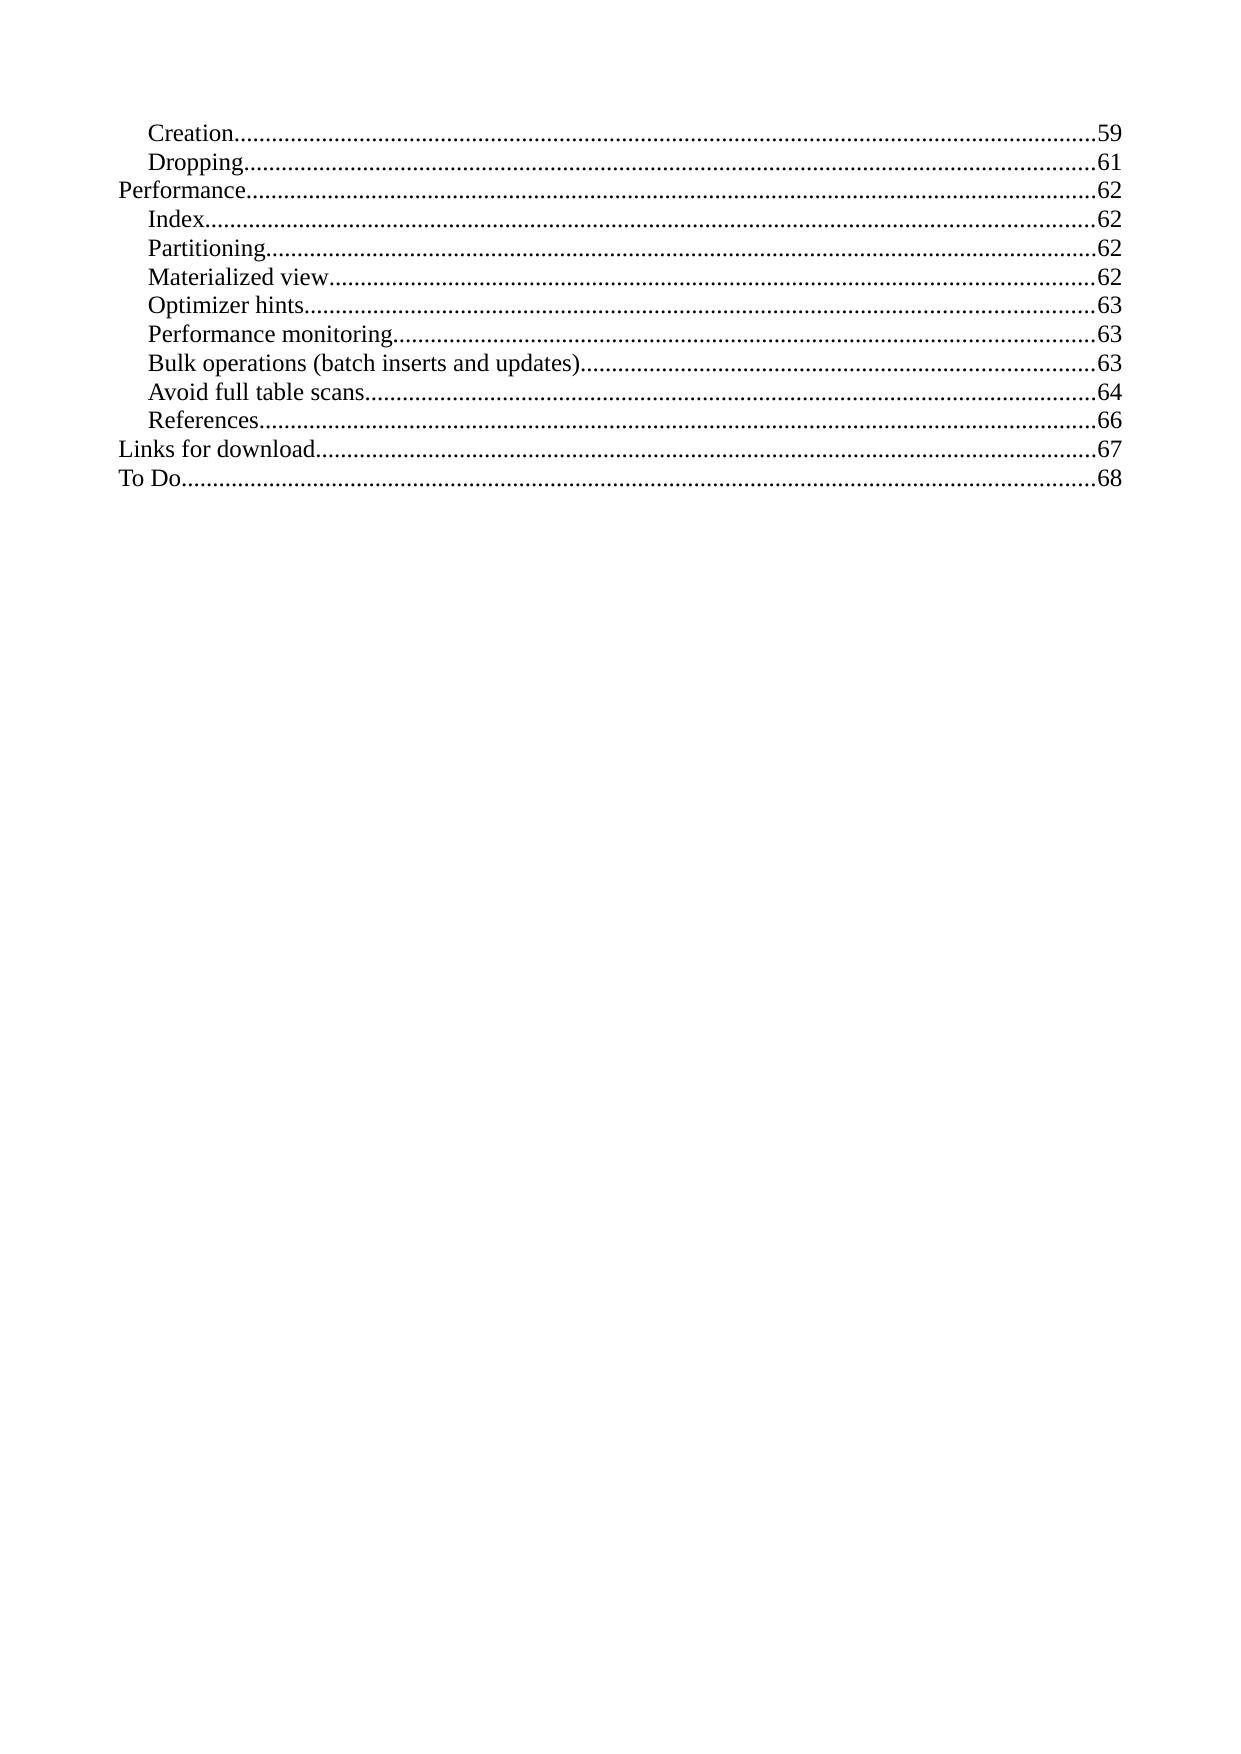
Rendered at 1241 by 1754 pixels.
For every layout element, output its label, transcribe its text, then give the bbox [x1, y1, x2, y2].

text Performance monitoring 63 [148, 319, 1122, 348]
text Links for download 67 [118, 434, 1122, 463]
text Creation 59 [148, 118, 1122, 147]
text Bulk operations (batch inserts and updates) 63 [148, 348, 1122, 377]
text Materialized view 62 [148, 262, 1122, 291]
text Avoid full table scans. 64 [148, 377, 1122, 406]
text Partitioning 62 [148, 233, 1122, 262]
text Index 62 [148, 204, 1122, 233]
text Dropping 61 [148, 147, 1122, 176]
text Performance 62 [118, 176, 1122, 204]
text Optimizer hints 63 [148, 291, 1122, 319]
text References 66 [148, 406, 1122, 434]
text To Do 68 [118, 463, 1122, 492]
